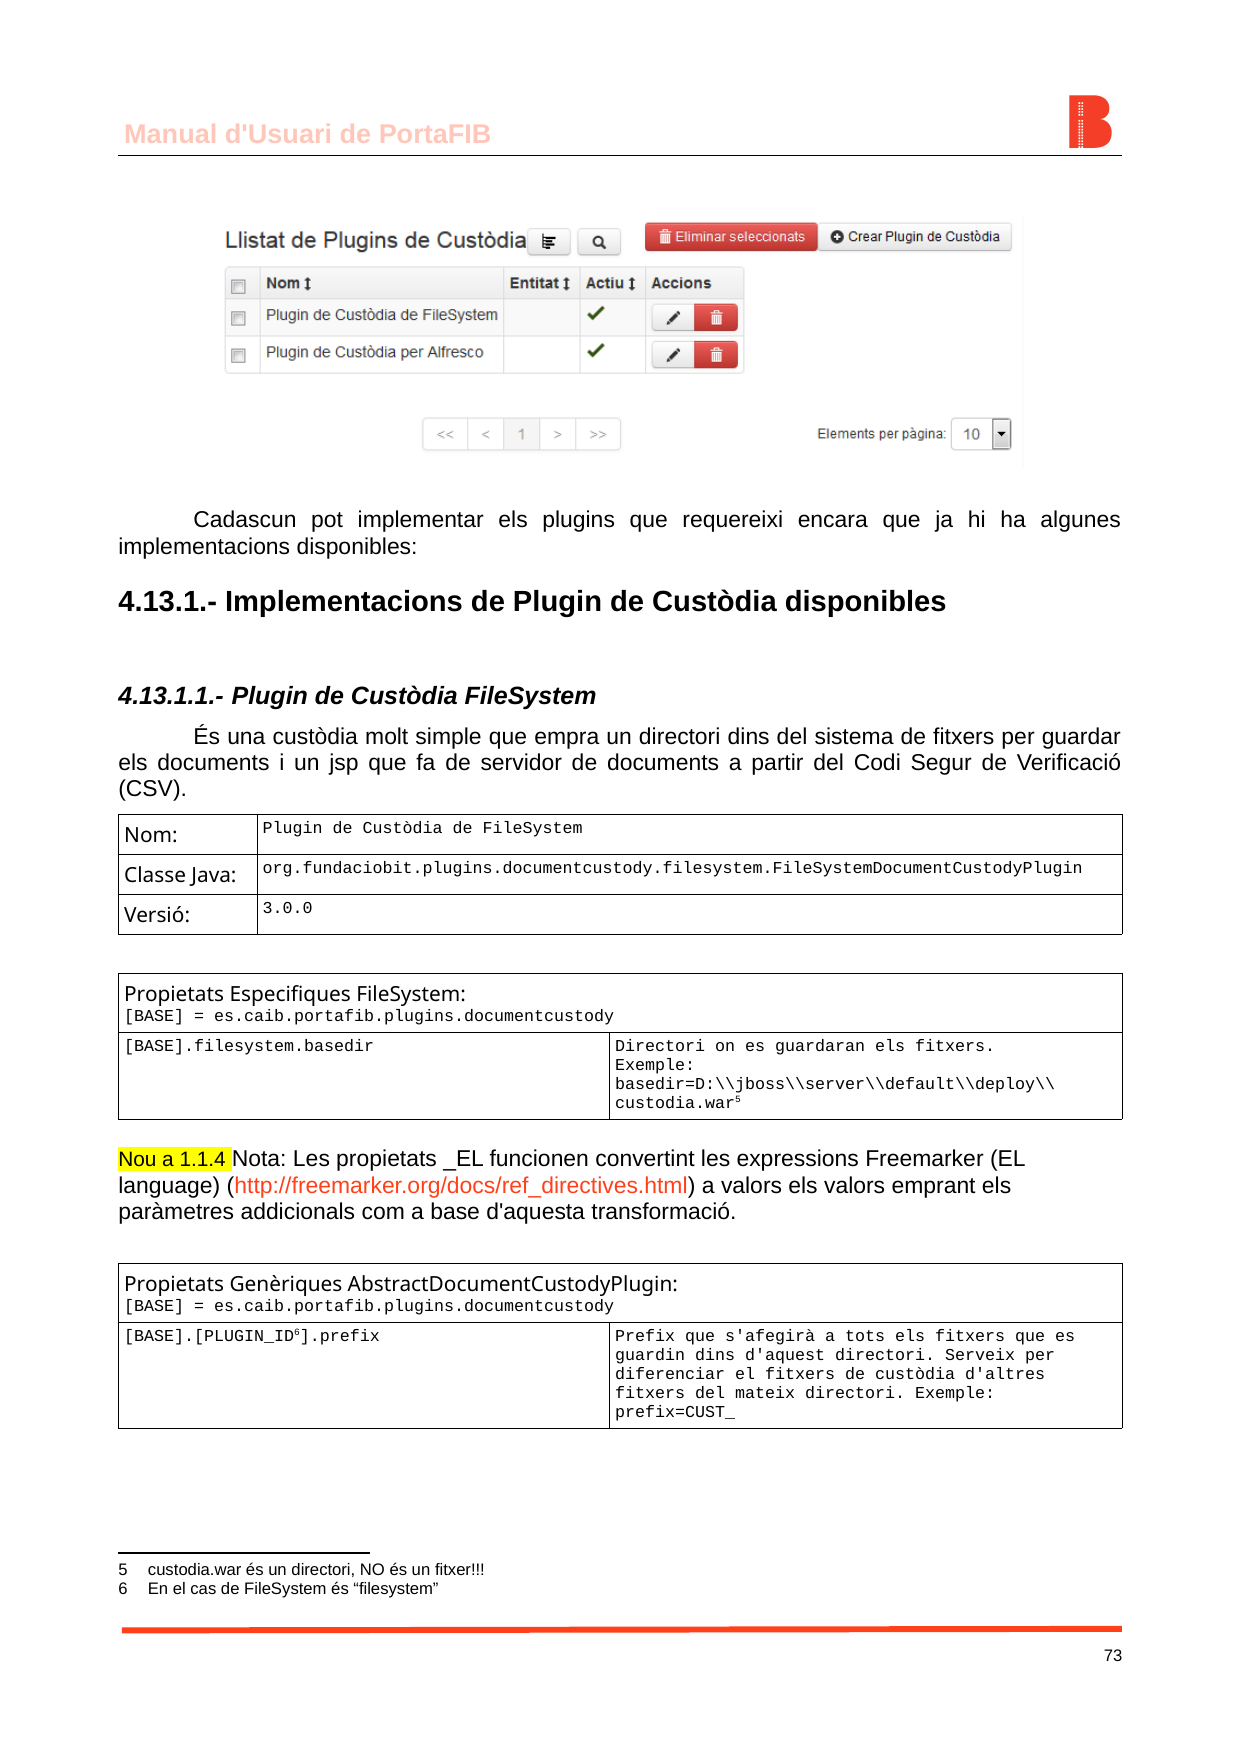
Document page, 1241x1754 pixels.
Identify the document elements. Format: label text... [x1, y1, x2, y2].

text Nou a 1.1.4 Nota: Les propietats _EL funcionen convertint les expressions Freemarker (EL language) (http://freemarker.org/docs/ref_directives.html) a valors els valors emprant els paràmetres addicionals com a base d'aquesta transformació. [118, 1145, 1122, 1224]
picture [217, 215, 1024, 468]
table_header Propietats Genèriques AbstractDocumentCustodyPlugin: [BASE] = es.caib.portafib.plugins.documentcustody [119, 1264, 1122, 1322]
table_cell [BASE].[PLUGIN_ID].prefix [119, 1323, 609, 1428]
subtitle Implementacions de Plugin de Custòdia disponibles [118, 584, 1122, 617]
table_cell Prefix que s'afegirà a tots els fitxers que es guardin dins d'aquest directori. Serveix per diferenciar el fitxers de custòdia d'altres fitxers del mateix directori. Exemple: prefix=CUST_ [610, 1323, 1122, 1428]
table_cell Directori on es guardaran els fitxers. Exemple: basedir=D:\\jboss\\server\\default\\deploy\\custodia.war [610, 1033, 1122, 1119]
subtitle Plugin de Custòdia FileSystem [118, 681, 1122, 710]
table_header Nom: [119, 815, 257, 854]
table_header Propietats Especifiques FileSystem: [BASE] = es.caib.portafib.plugins.documentcustody [119, 974, 1122, 1032]
table_cell Versió: [119, 895, 257, 934]
picture [1063, 94, 1117, 150]
table_cell [BASE].filesystem.basedir [119, 1033, 609, 1119]
table_cell Classe Java: [119, 855, 257, 894]
table_cell org.fundaciobit.plugins.documentcustody.filesystem.FileSystemDocumentCustodyPlugin [258, 855, 1122, 894]
table_header Plugin de Custòdia de FileSystem [258, 815, 1122, 854]
text És una custòdia molt simple que empra un directori dins del sistema de fitxers per guardar els documents i un jsp que fa de servidor de documents a partir del Codi Segur de Verificació (CSV). [118, 723, 1122, 802]
table_cell 3.0.0 [258, 895, 1122, 934]
text Cadascun pot implementar els plugins que requereixi encara que ja hi ha algunes implementacions disponibles: [118, 506, 1122, 559]
